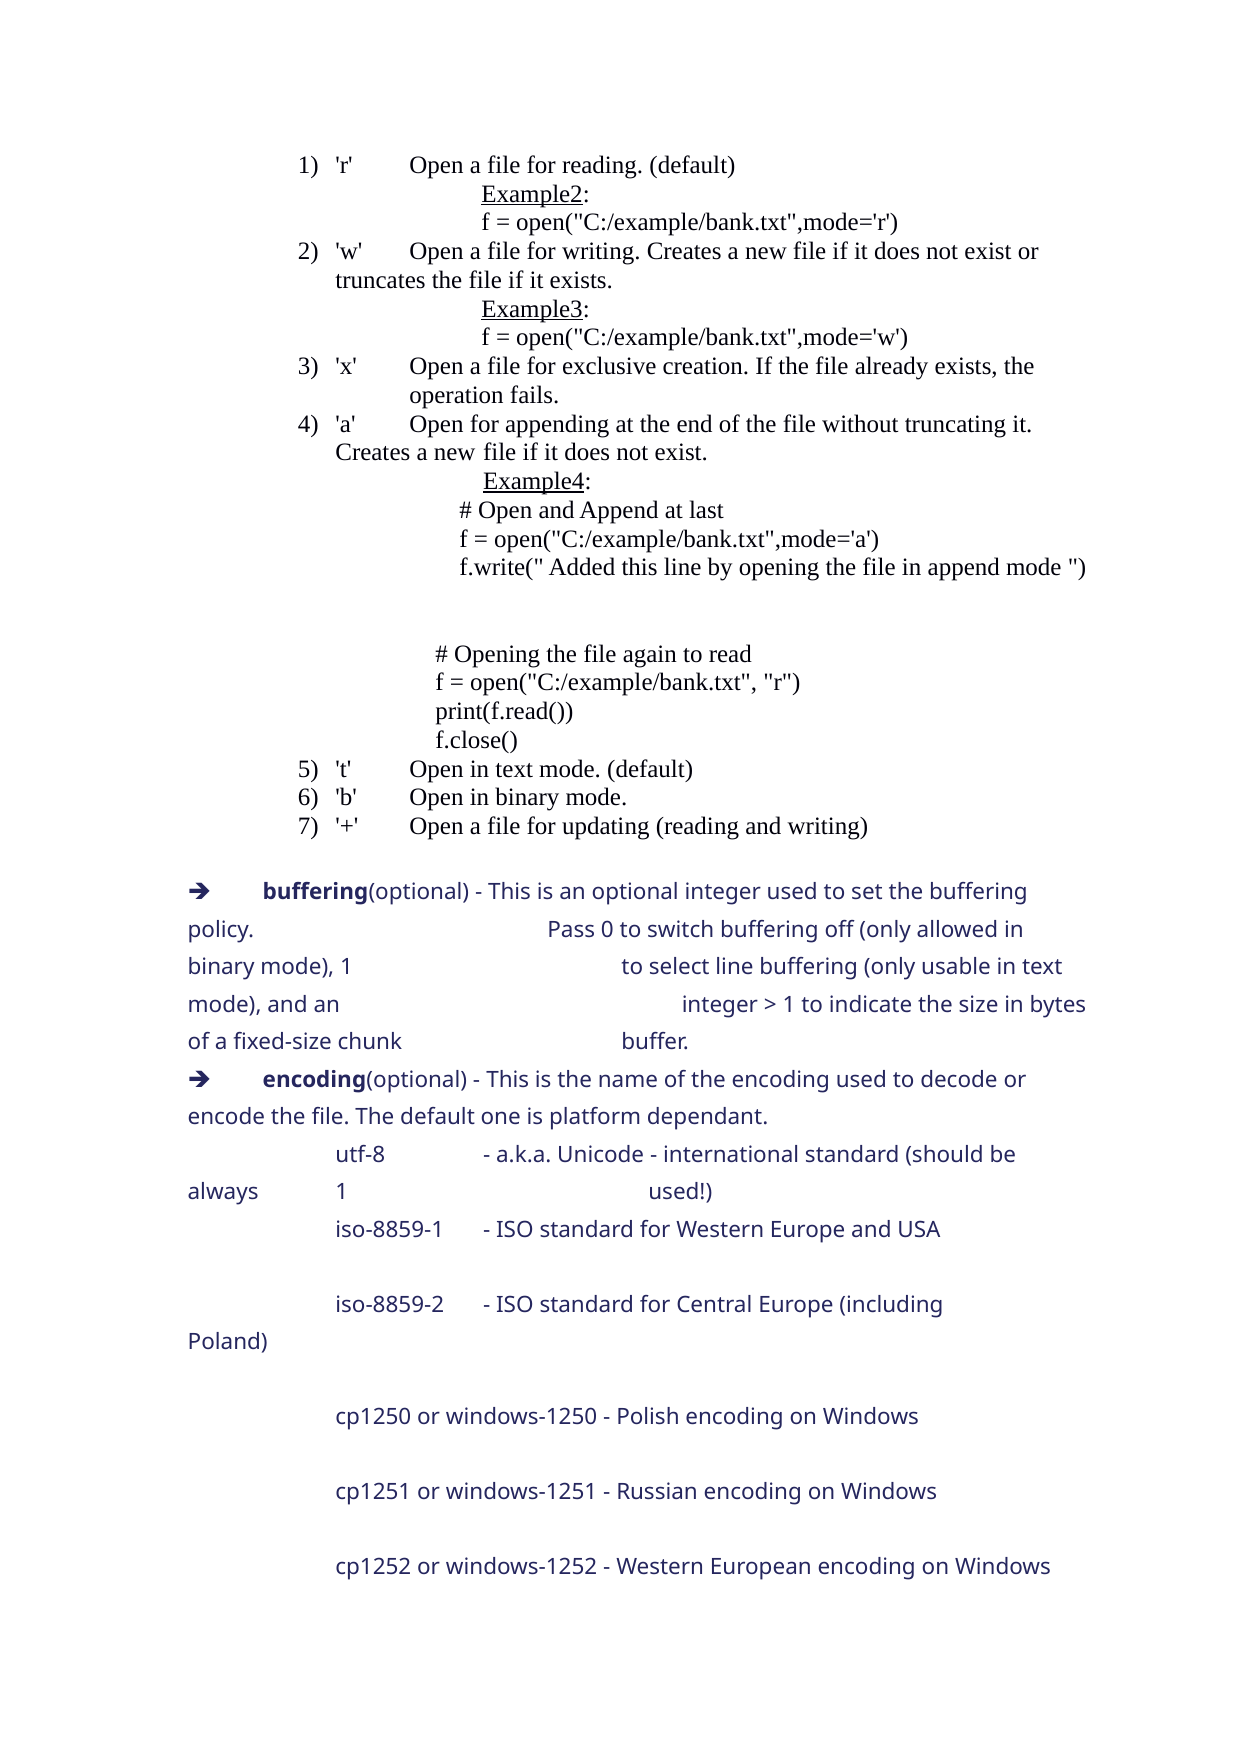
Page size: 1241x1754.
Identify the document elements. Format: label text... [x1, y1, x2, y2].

list f = open("C:/example/bank.txt",mode='w') [187, 322, 1090, 351]
list 'r' Open a file for reading. (default) [298, 150, 1090, 179]
list encoding(optional) - This is the name of the encoding used to decode or encode the file. The default one is platform dependant. [187, 1056, 1090, 1131]
text iso-8859-1 - ISO standard for Western Europe and USA [187, 1206, 1090, 1244]
text # Opening the file again to read [298, 639, 1090, 667]
text f.write(" Added this line by opening the file in append mode ") [298, 552, 1090, 581]
text cp1252 or windows-1252 - Western European encoding on Windows [187, 1544, 1090, 1581]
text cp1250 or windows-1250 - Polish encoding on Windows [187, 1394, 1090, 1431]
list '+' Open a file for updating (reading and writing) [298, 811, 1090, 840]
text f = open("C:/example/bank.txt", "r") [298, 667, 1090, 696]
text f = open("C:/example/bank.txt",mode='a') [298, 524, 1090, 552]
text iso-8859-2 - ISO standard for Central Europe (including Poland) [187, 1281, 1090, 1356]
text # Open and Append at last [298, 495, 1090, 524]
text cp1251 or windows-1251 - Russian encoding on Windows [187, 1469, 1090, 1506]
list 'a' Open for appending at the end of the file without truncating it. Creates a new file if it does not exist. [298, 409, 1090, 466]
list 'w' Open a file for writing. Creates a new file if it does not exist or truncates the file if it exists. [298, 236, 1090, 294]
list Example3: [187, 294, 1090, 322]
list utf-8 - a.k.a. Unicode - international standard (should be always 1 used!) [187, 1131, 1090, 1206]
list f = open("C:/example/bank.txt",mode='r') [187, 207, 1090, 236]
text Example4: [298, 466, 1090, 495]
text f.close() [298, 725, 1090, 754]
list Example2: [187, 179, 1090, 207]
list 'x' Open a file for exclusive creation. If the file already exists, the operation fails. [298, 351, 1090, 409]
list 't' Open in text mode. (default) [298, 754, 1090, 782]
list 'b' Open in binary mode. [298, 782, 1090, 811]
text print(f.read()) [298, 696, 1090, 725]
list buffering(optional) - This is an optional integer used to set the buffering policy. Pass 0 to switch buffering off (only allowed in binary mode), 1 to select line buffering (only usable in text mode), and an integer > 1 to indicate the size in bytes of a fixed-size chunk buffer. [187, 869, 1090, 1056]
